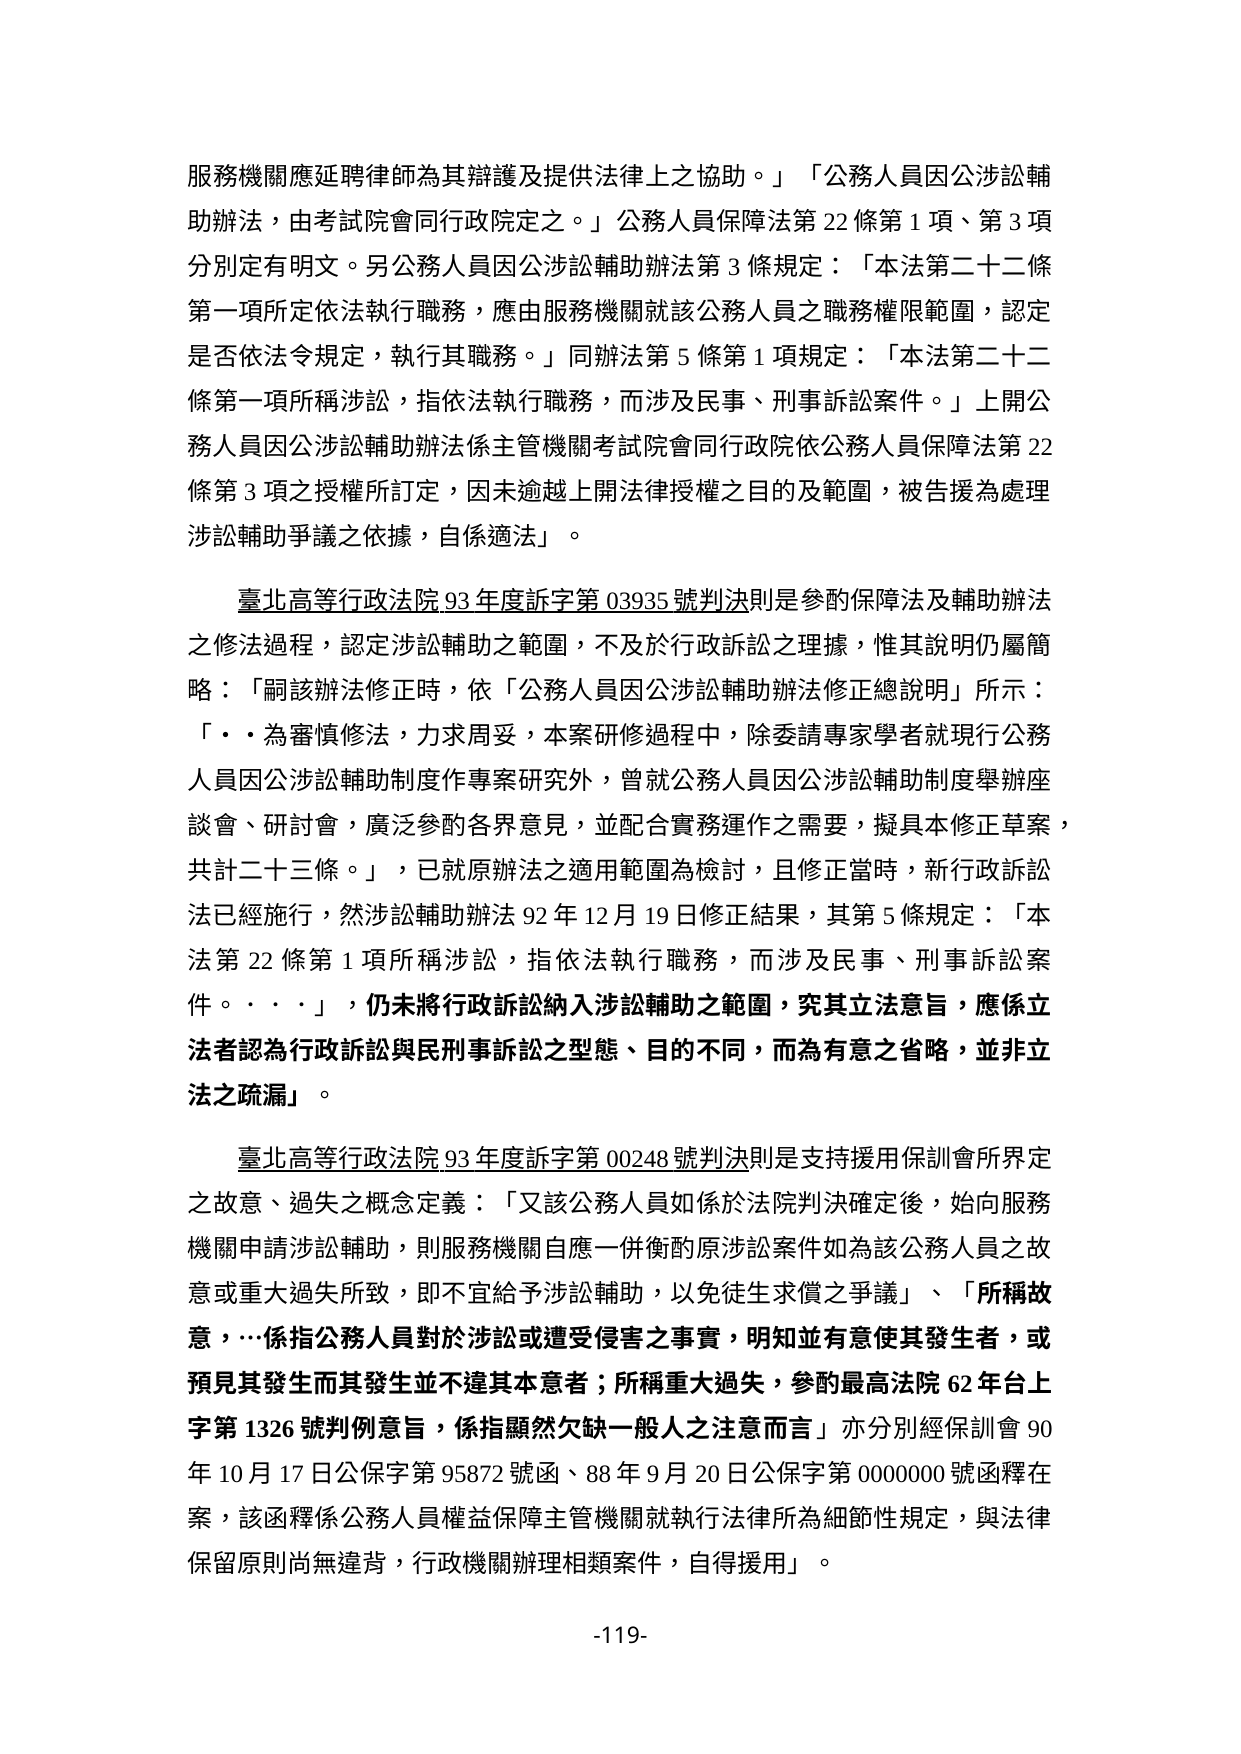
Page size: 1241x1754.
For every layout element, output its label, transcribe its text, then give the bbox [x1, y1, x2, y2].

text 臺北高等行政法院93年度訴字第03935號判決則是參酌保障法及輔助辦法之修法過程，認定涉訟輔助之範圍，不及於行政訴訟之理據，惟其說明仍屬簡略：「嗣該辦法修正時，依「公務人員因公涉訟輔助辦法修正總說明」所示：「‧‧為審慎修法，力求周妥，本案研修過程中，除委請專家學者就現行公務人員因公涉訟輔助制度作專案研究外，曾就公務人員因公涉訟輔助制度舉辦座談會、研討會，廣泛參酌各界意見，並配合實務運作之需要，擬具本修正草案，共計二十三條。」，已就原辦法之適用範圍為檢討，且修正當時，新行政訴訟法已經施行，然涉訟輔助辦法92年12月19日修正結果，其第5條規定：「本法第22條第1項所稱涉訟，指依法執行職務，而涉及民事、刑事訴訟案件。．．．」，仍未將行政訴訟納入涉訟輔助之範圍，究其立法意旨，應係立法者認為行政訴訟與民刑事訴訟之型態、目的不同，而為有意之省略，並非立法之疏漏」。 [187, 573, 1053, 1106]
text 服務機關應延聘律師為其辯護及提供法律上之協助。」「公務人員因公涉訟輔助辦法，由考試院會同行政院定之。」公務人員保障法第22條第1 項、第3 項分別定有明文。另公務人員因公涉訟輔助辦法第3 條規定：「本法第二十二條第一項所定依法執行職務，應由服務機關就該公務人員之職務權限範圍，認定是否依法令規定，執行其職務。」同辦法第5 條第1 項規定：「本法第二十二條第一項所稱涉訟，指依法執行職務，而涉及民事、刑事訴訟案件。」上開公務人員因公涉訟輔助辦法係主管機關考試院會同行政院依公務人員保障法第22條第3 項之授權所訂定，因未逾越上開法律授權之目的及範圍，被告援為處理涉訟輔助爭議之依據，自係適法」。 [187, 150, 1053, 547]
text 臺北高等行政法院93年度訴字第00248號判決則是支持援用保訓會所界定之故意、過失之概念定義：「又該公務人員如係於法院判決確定後，始向服務機關申請涉訟輔助，則服務機關自應一併衡酌原涉訟案件如為該公務人員之故意或重大過失所致，即不宜給予涉訟輔助，以免徒生求償之爭議」、「所稱故意，…係指公務人員對於涉訟或遭受侵害之事實，明知並有意使其發生者，或預見其發生而其發生並不違其本意者；所稱重大過失，參酌最高法院62年台上字第1326號判例意旨，係指顯然欠缺一般人之注意而言」亦分別經保訓會90年10月17日公保字第95872號函、88年9月20日公保字第0000000號函釋在案，該函釋係公務人員權益保障主管機關就執行法律所為細節性規定，與法律保留原則尚無違背，行政機關辦理相類案件，自得援用」。 [187, 1132, 1053, 1574]
